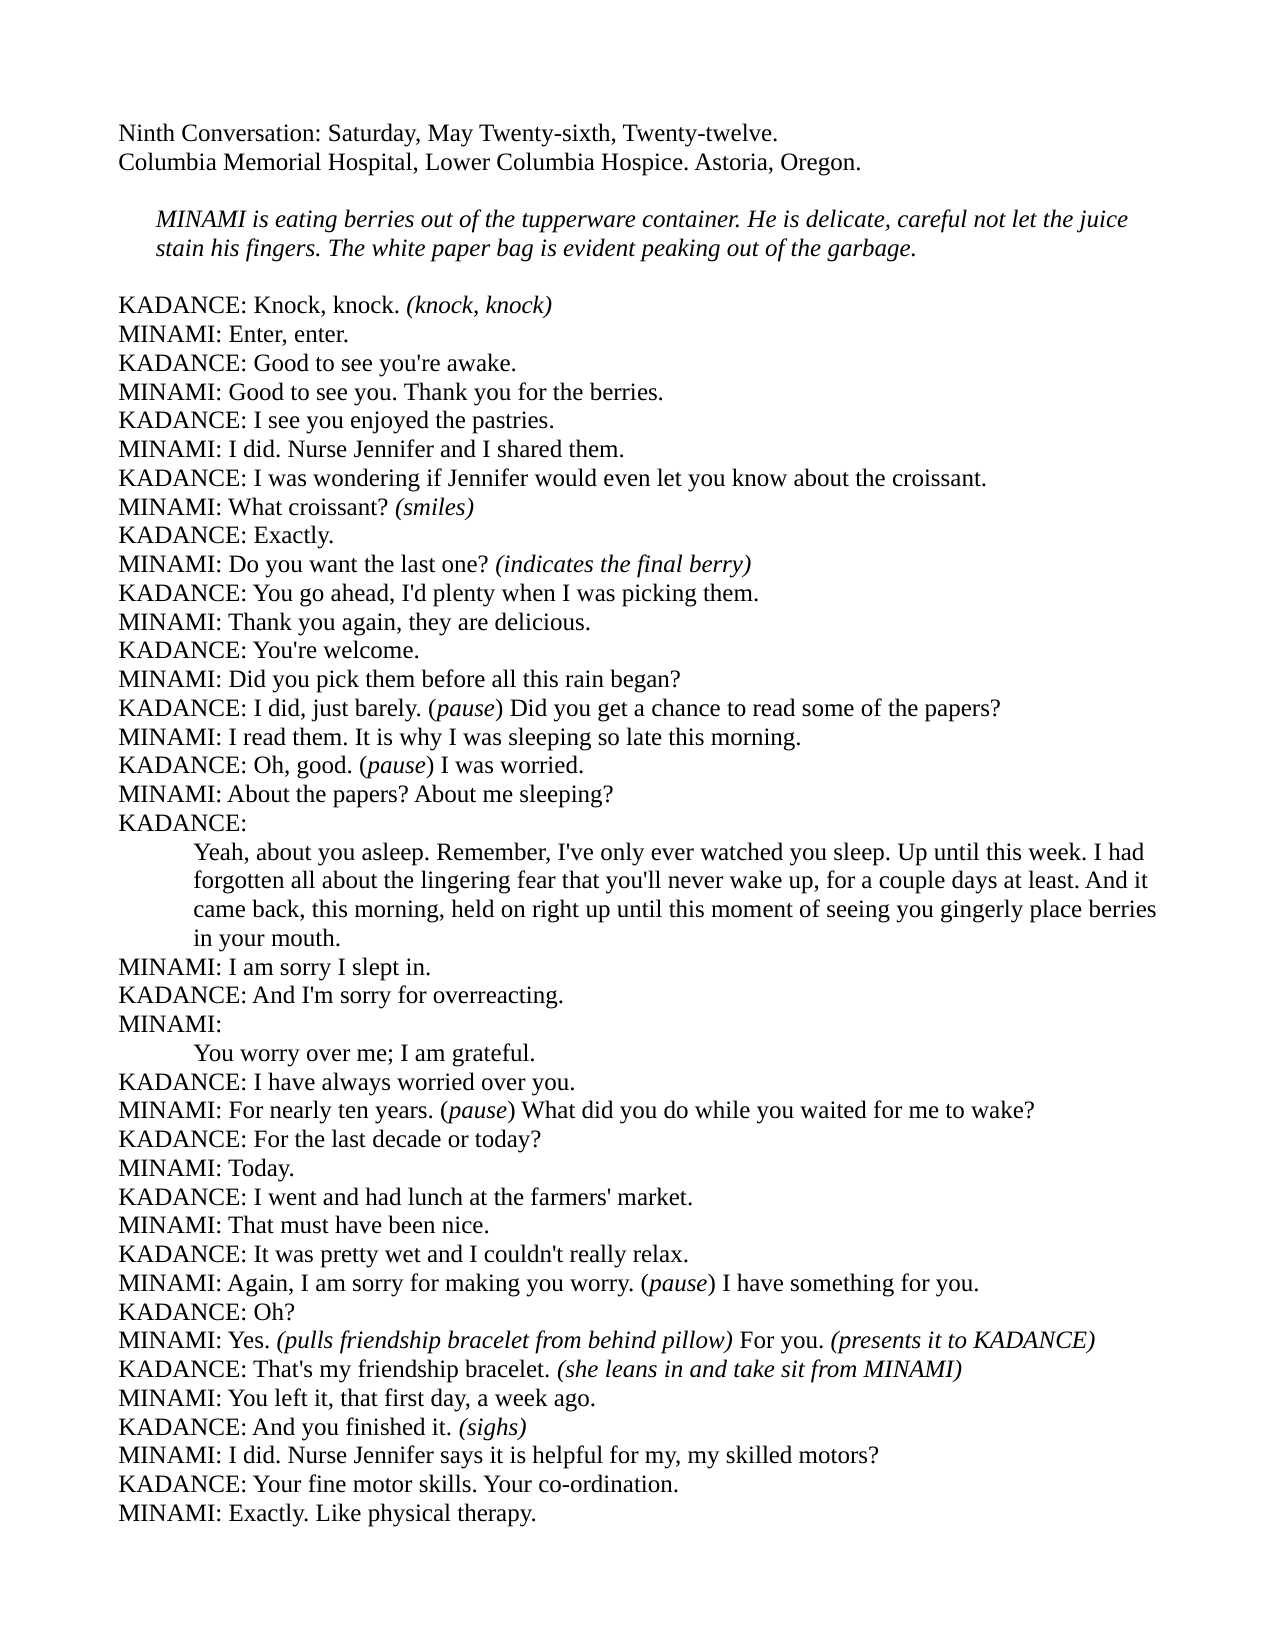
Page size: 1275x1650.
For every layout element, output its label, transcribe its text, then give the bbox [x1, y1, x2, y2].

text MINAMI: I am sorry I slept in. [118, 952, 1157, 981]
text KADANCE: [118, 808, 1157, 837]
text MINAMI is eating berries out of the tupperware container. He is delicate, careful not let the juice stain his fingers. The white paper bag is evident peaking out of the garbage. [156, 204, 1157, 262]
text MINAMI: What croissant? (smiles) [118, 492, 1157, 521]
text KADANCE: Oh, good. (pause) I was worried. [118, 751, 1157, 779]
text KADANCE: For the last decade or today? [118, 1124, 1157, 1153]
text MINAMI: About the papers? About me sleeping? [118, 779, 1157, 808]
text KADANCE: You go ahead, I'd plenty when I was picking them. [118, 578, 1157, 607]
text KADANCE: Knock, knock. (knock, knock) [118, 291, 1157, 319]
text MINAMI: Exactly. Like physical therapy. [118, 1498, 1157, 1527]
text KADANCE: I was wondering if Jennifer would even let you know about the croissant. [118, 463, 1157, 492]
text Columbia Memorial Hospital, Lower Columbia Hospice. Astoria, Oregon. [118, 147, 1157, 176]
text MINAMI: You left it, that first day, a week ago. [118, 1383, 1157, 1412]
text KADANCE: I did, just barely. (pause) Did you get a chance to read some of the papers? [118, 693, 1157, 722]
text KADANCE: Your fine motor skills. Your co-ordination. [118, 1469, 1157, 1498]
text You worry over me; I am grateful. [193, 1038, 1157, 1067]
text MINAMI: Thank you again, they are delicious. [118, 607, 1157, 636]
text MINAMI: That must have been nice. [118, 1211, 1157, 1239]
text KADANCE: And I'm sorry for overreacting. [118, 981, 1157, 1009]
text KADANCE: That's my friendship bracelet. (she leans in and take sit from MINAMI) [118, 1354, 1157, 1383]
text KADANCE: Exactly. [118, 521, 1157, 549]
text KADANCE: I have always worried over you. [118, 1067, 1157, 1096]
text MINAMI: For nearly ten years. (pause) What did you do while you waited for me to wake? [118, 1096, 1157, 1124]
text MINAMI: I did. Nurse Jennifer and I shared them. [118, 434, 1157, 463]
text Yeah, about you asleep. Remember, I've only ever watched you sleep. Up until this week. I had forgotten all about the lingering fear that you'll never wake up, for a couple days at least. And it came back, this morning, held on right up until this moment of seeing you gingerly place berries in your mouth. [193, 837, 1157, 952]
text Ninth Conversation: Saturday, May Twenty-sixth, Twenty-twelve. [118, 118, 1157, 147]
text MINAMI: Again, I am sorry for making you worry. (pause) I have something for you. [118, 1268, 1157, 1297]
text MINAMI: Yes. (pulls friendship bracelet from behind pillow) For you. (presents it to KADANCE) [118, 1326, 1157, 1354]
text MINAMI: Do you want the last one? (indicates the final berry) [118, 549, 1157, 578]
text MINAMI: Did you pick them before all this rain began? [118, 664, 1157, 693]
text KADANCE: I see you enjoyed the pastries. [118, 406, 1157, 434]
text MINAMI: I did. Nurse Jennifer says it is helpful for my, my skilled motors? [118, 1441, 1157, 1469]
text KADANCE: And you finished it. (sighs) [118, 1412, 1157, 1441]
text KADANCE: Oh? [118, 1297, 1157, 1326]
text MINAMI: Today. [118, 1153, 1157, 1182]
text MINAMI: Good to see you. Thank you for the berries. [118, 377, 1157, 406]
text MINAMI: I read them. It is why I was sleeping so late this morning. [118, 722, 1157, 751]
text KADANCE: I went and had lunch at the farmers' market. [118, 1182, 1157, 1211]
text KADANCE: You're welcome. [118, 636, 1157, 664]
text MINAMI: Enter, enter. [118, 319, 1157, 348]
text MINAMI: [118, 1009, 1157, 1038]
text KADANCE: Good to see you're awake. [118, 348, 1157, 377]
text KADANCE: It was pretty wet and I couldn't really relax. [118, 1239, 1157, 1268]
